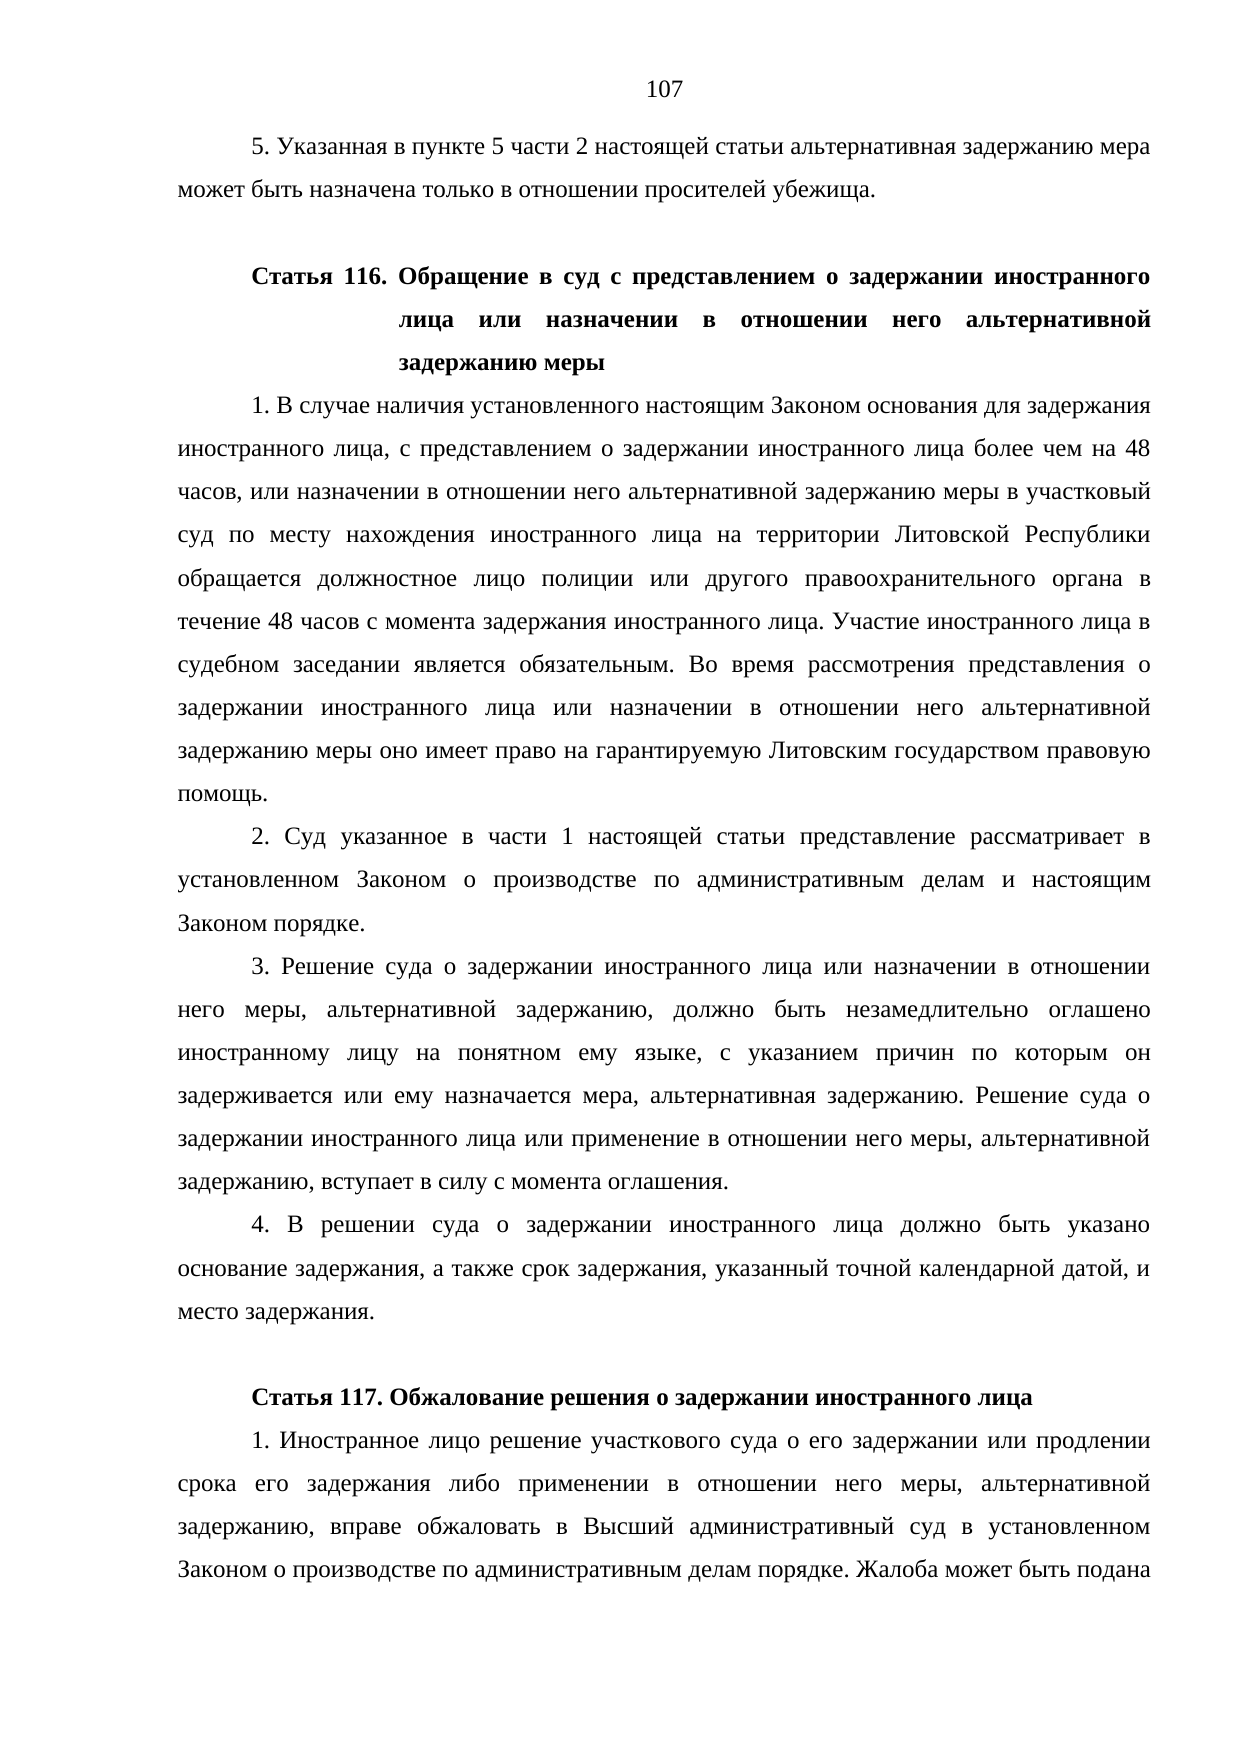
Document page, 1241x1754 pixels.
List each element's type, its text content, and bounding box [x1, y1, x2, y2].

text 5. Указанная в пункте 5 части 2 настоящей статьи альтернативная задержанию мера может быть назначена только в отношении просителей убежища. [177, 131, 1152, 203]
text 4. В решении суда о задержании иностранного лица должно быть указано основание задержания, а также срок задержания, указанный точной календарной датой, и место задержания. [177, 1209, 1152, 1324]
text 2. Суд указанное в части 1 настоящей статьи представление рассматривает в установленном Законом о производстве по административным делам и настоящим Законом порядке. [177, 821, 1152, 936]
text 3. Решение суда о задержании иностранного лица или назначении в отношении него меры, альтернативной задержанию, должно быть незамедлительно оглашено иностранному лицу на понятном ему языке, с указанием причин по которым он задерживается или ему назначается мера, альтернативная задержанию. Решение суда о задержании иностранного лица или применение в отношении него меры, альтернативной задержанию, вступает в силу с момента оглашения. [177, 951, 1152, 1195]
text Статья 116. Обращение в суд с представлением о задержании иностранного лица или назначении в отношении него альтернативной задержанию меры [251, 261, 1152, 376]
text 1. Иностранное лицо решение участкового суда о его задержании или продлении срока его задержания либо применении в отношении него меры, альтернативной задержанию, вправе обжаловать в Высший административный суд в установленном Законом о производстве по административным делам порядке. Жалоба может быть подана [177, 1425, 1152, 1583]
text Статья 117. Обжалование решения о задержании иностранного лица [177, 1382, 1152, 1411]
text 1. В случае наличия установленного настоящим Законом основания для задержания иностранного лица, с представлением о задержании иностранного лица более чем на 48 часов, или назначении в отношении него альтернативной задержанию меры в участковый суд по месту нахождения иностранного лица на территории Литовской Республики обращается должностное лицо полиции или другого правоохранительного органа в течение 48 часов с момента задержания иностранного лица. Участие иностранного лица в судебном заседании является обязательным. Во время рассмотрения представления о задержании иностранного лица или назначении в отношении него альтернативной задержанию меры оно имеет право на гарантируемую Литовским государством правовую помощь. [177, 390, 1152, 807]
